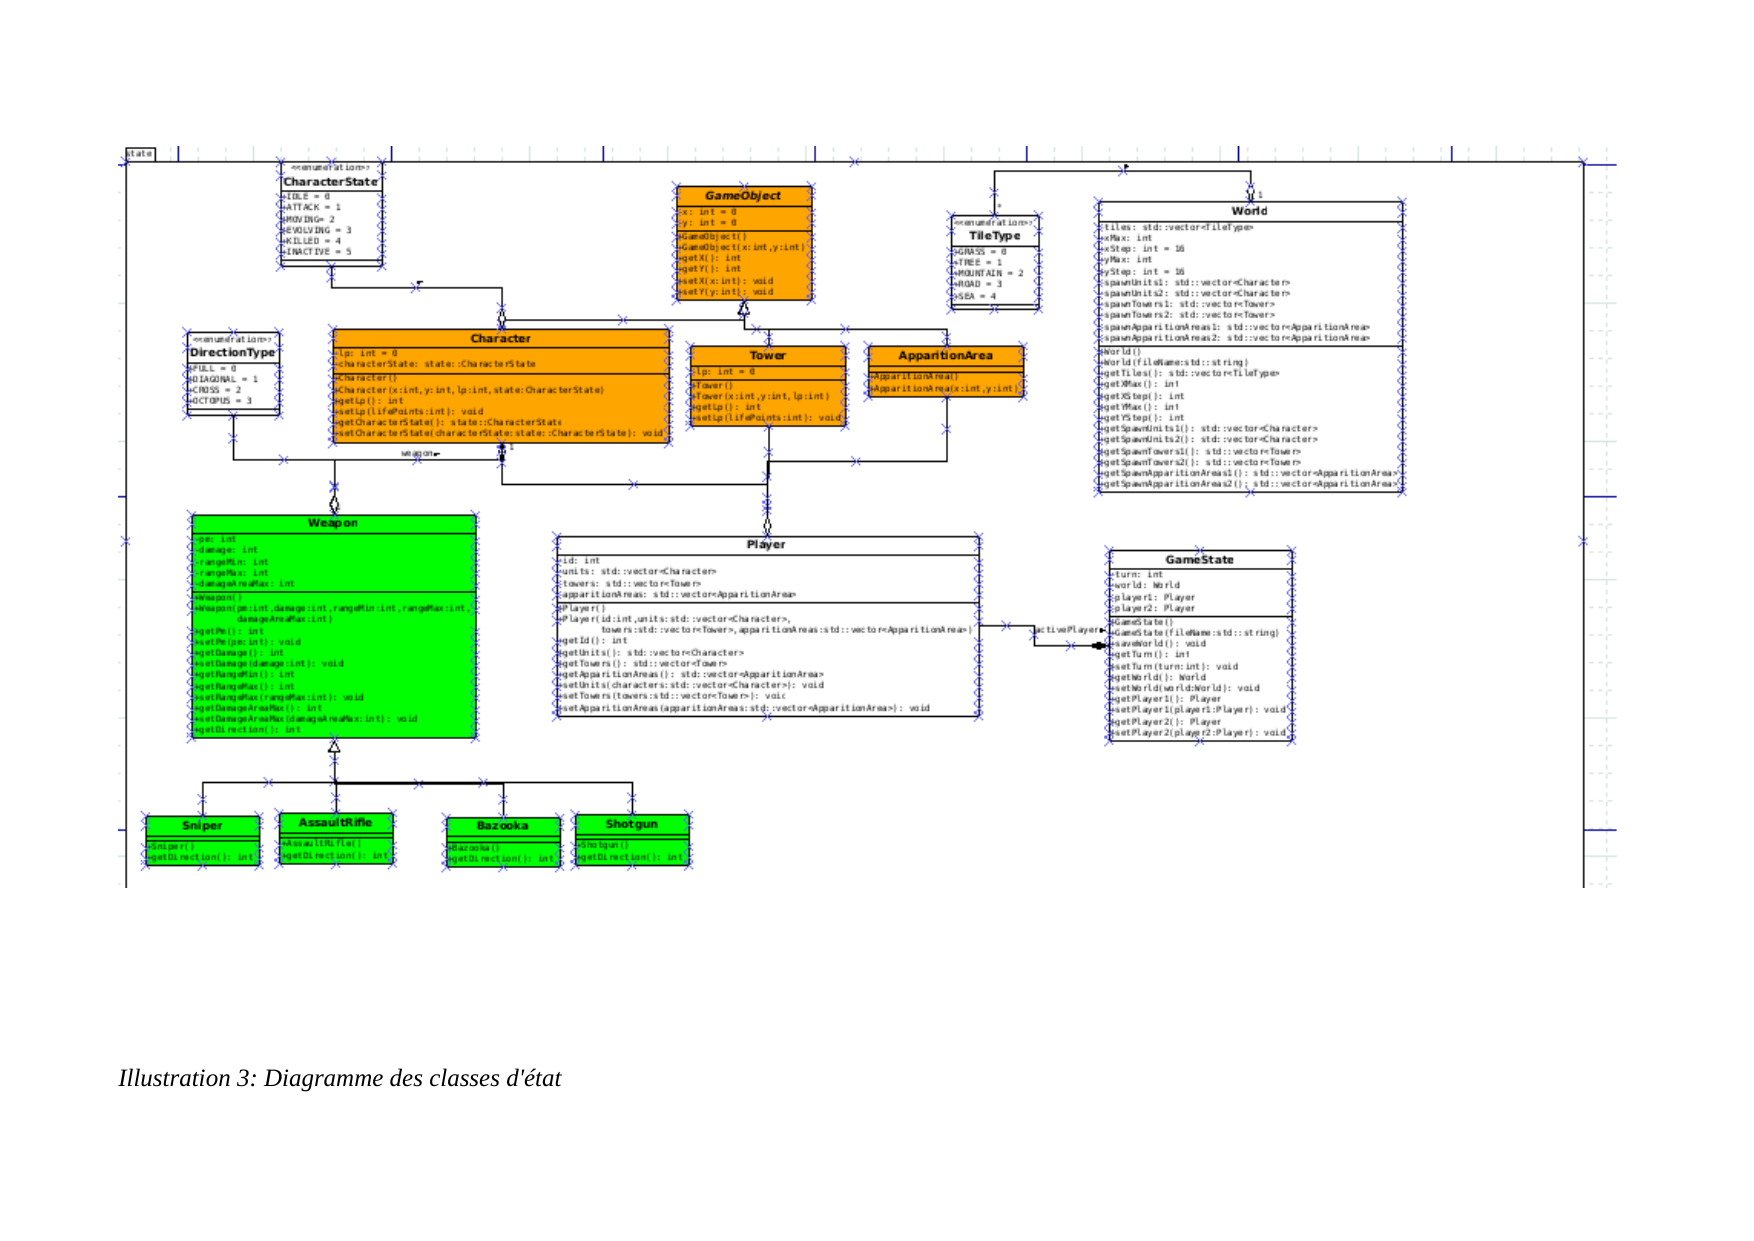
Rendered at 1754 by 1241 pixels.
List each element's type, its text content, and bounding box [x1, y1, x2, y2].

text Illustration 3: Diagramme des classes d'état [118, 1063, 1636, 1092]
picture [118, 146, 1617, 888]
